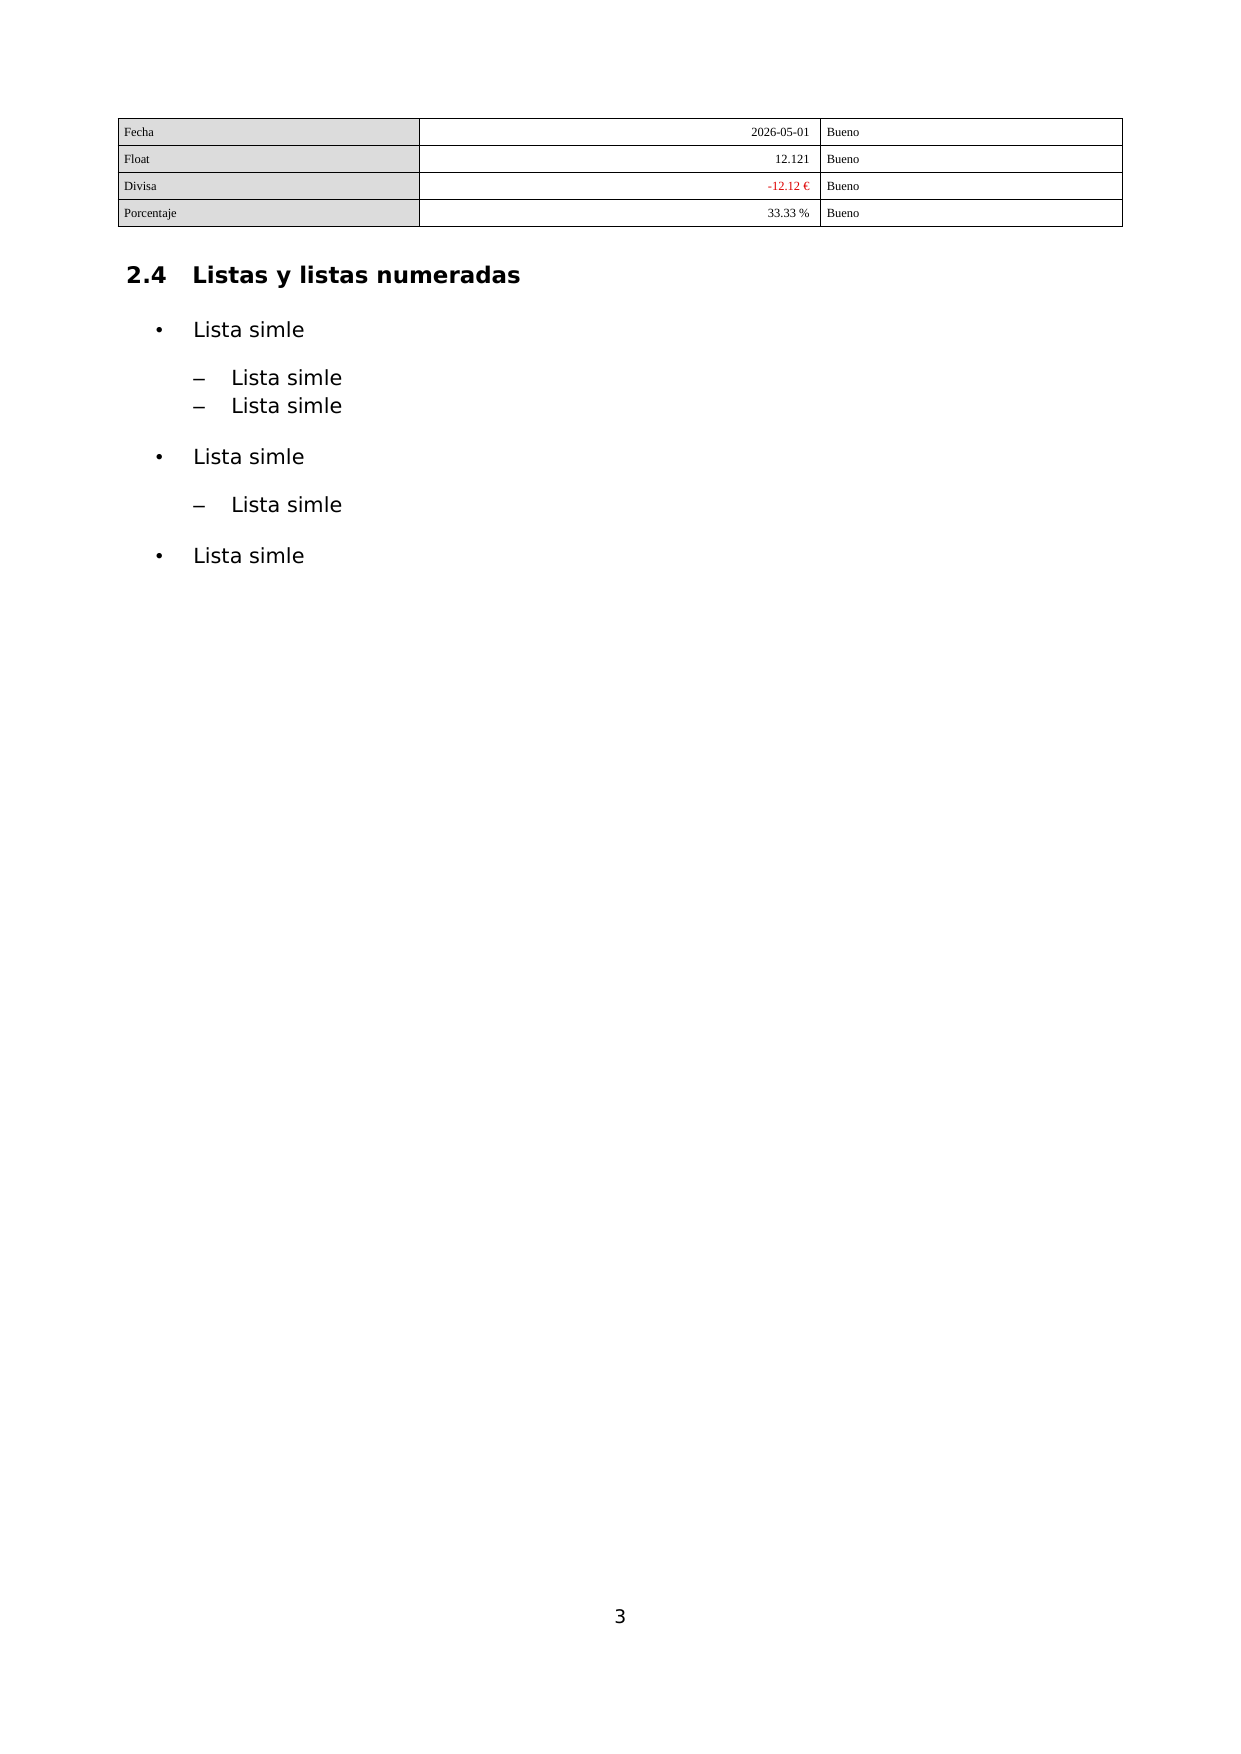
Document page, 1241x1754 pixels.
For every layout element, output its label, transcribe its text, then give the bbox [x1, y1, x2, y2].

list Lista simle [156, 445, 1122, 469]
table_cell -12.12 € [420, 173, 820, 199]
table_cell Bueno [821, 146, 1122, 172]
table_cell Fecha [119, 119, 419, 145]
list Lista simle [193, 394, 1122, 418]
table_cell Bueno [821, 119, 1122, 145]
table_cell Float [119, 146, 419, 172]
table_cell Divisa [119, 173, 419, 199]
list Lista simle [193, 366, 1122, 390]
subtitle Listas y listas numeradas [118, 262, 1122, 289]
table_cell 2026-05-01 [420, 119, 820, 145]
table_cell Bueno [821, 200, 1122, 226]
list Lista simle [193, 493, 1122, 517]
list Lista simle [156, 544, 1122, 569]
table_cell 12.121 [420, 146, 820, 172]
table_cell Bueno [821, 173, 1122, 199]
table_cell Porcentaje [119, 200, 419, 226]
table_cell 33.33 % [420, 200, 820, 226]
list Lista simle [156, 318, 1122, 342]
